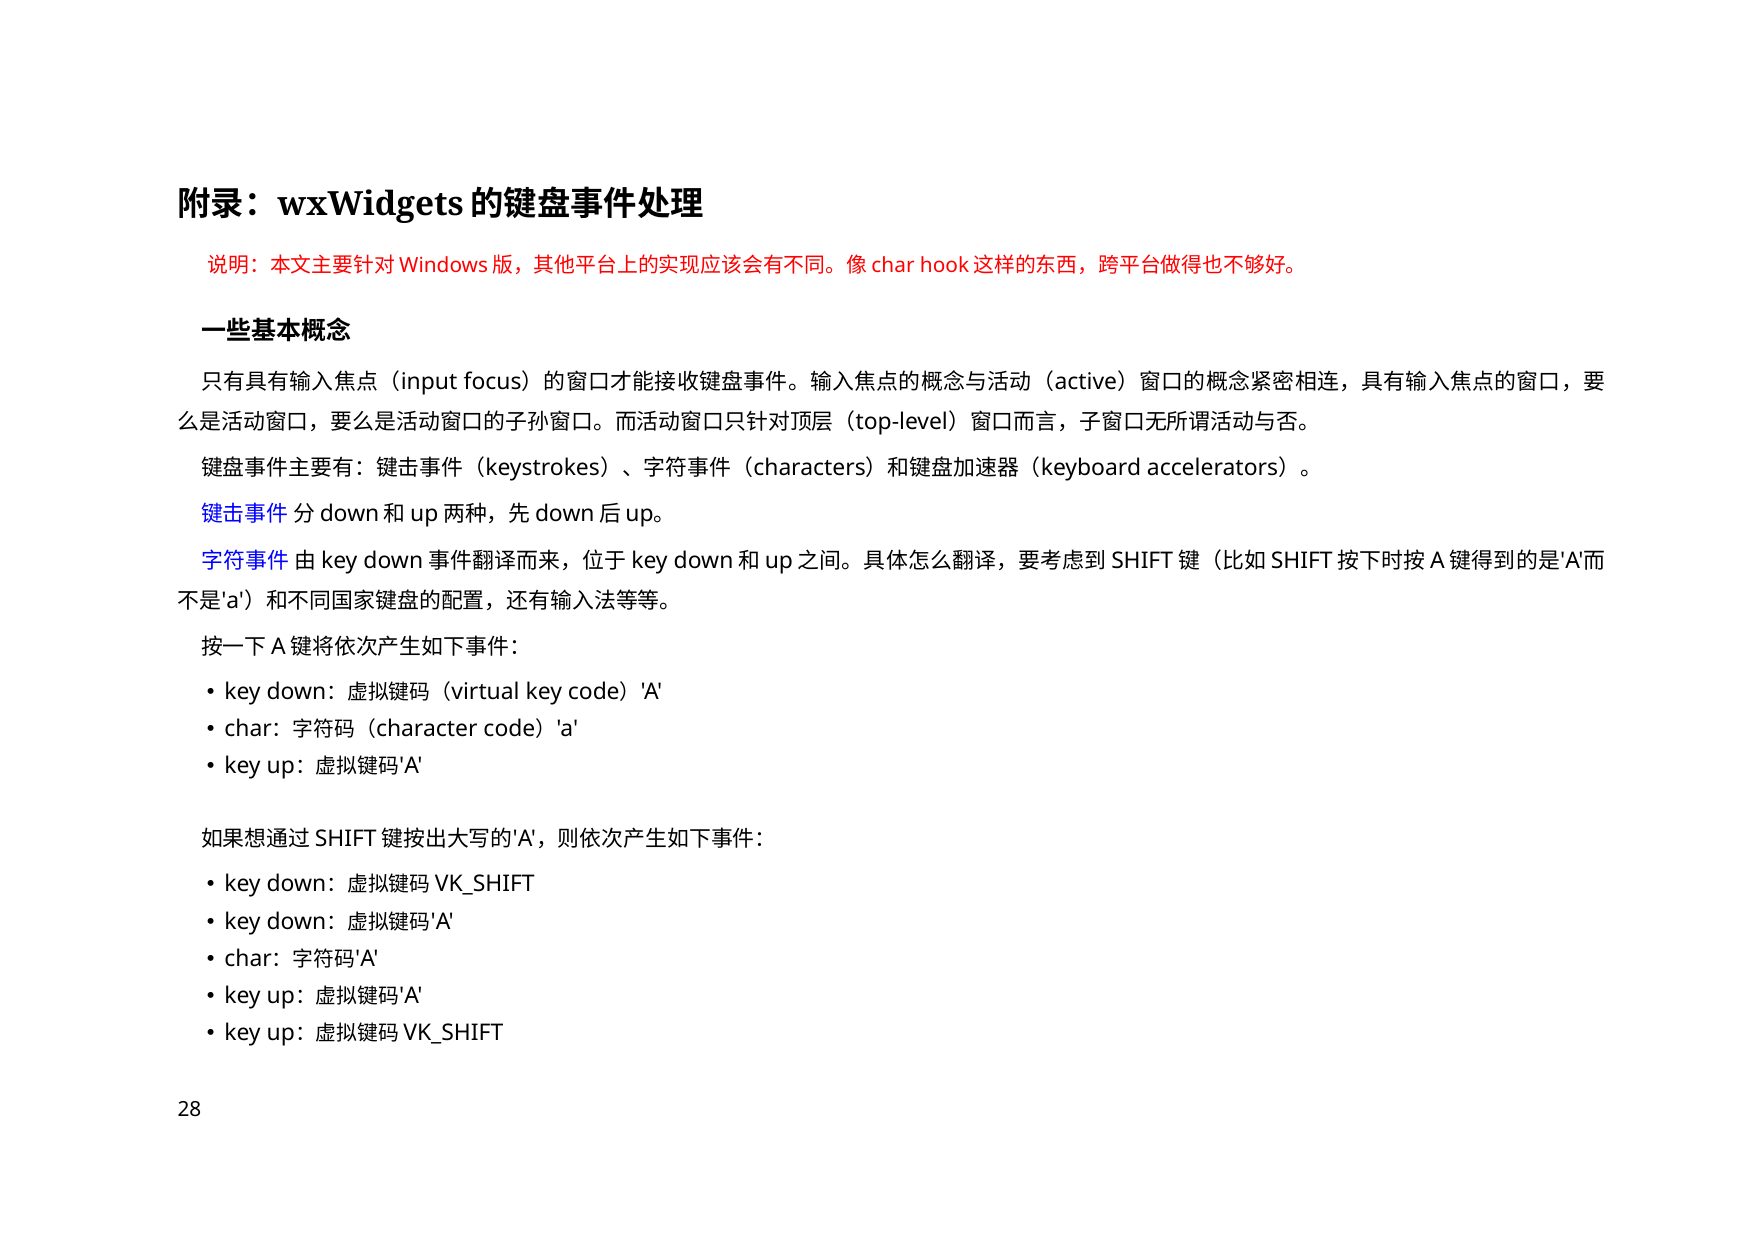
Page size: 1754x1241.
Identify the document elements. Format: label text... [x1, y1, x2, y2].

title 附录：wxWidgets的键盘事件处理 [177, 177, 1605, 225]
text 键击事件 分down和up两种，先down后up。 [177, 496, 1605, 529]
list key down：虚拟键码（virtual key code）'A' [207, 675, 1605, 706]
list key up：虚拟键码VK_SHIFT [207, 1016, 1605, 1047]
list key up：虚拟键码'A' [207, 979, 1605, 1010]
list key down：虚拟键码'A' [207, 904, 1605, 936]
text 键盘事件主要有：键击事件（keystrokes）、字符事件（characters）和键盘加速器（keyboard accelerators）。 [177, 450, 1605, 482]
text 只有具有输入焦点（input focus）的窗口才能接收键盘事件。输入焦点的概念与活动（active）窗口的概念紧密相连，具有输入焦点的窗口，要么是活动窗口，要么是活动窗口的子孙窗口。而活动窗口只针对顶层（top-level）窗口而言，子窗口无所谓活动与否。 [177, 364, 1605, 436]
list char：字符码（character code）'a' [207, 712, 1605, 743]
text 按一下A键将依次产生如下事件： [177, 629, 1605, 661]
list key down：虚拟键码VK_SHIFT [207, 867, 1605, 899]
text 说明：本文主要针对Windows版，其他平台上的实现应该会有不同。像char hook这样的东西，跨平台做得也不够好。 [177, 249, 1605, 279]
title 一些基本概念 [177, 310, 1605, 346]
text 字符事件 由key down事件翻译而来，位于key down和up之间。具体怎么翻译，要考虑到SHIFT键（比如SHIFT按下时按A键得到的是'A'而不是'a'）和不同国家键盘的配置，还有输入法等等。 [177, 543, 1605, 615]
list char：字符码'A' [207, 942, 1605, 973]
text 如果想通过SHIFT键按出大写的'A'，则依次产生如下事件： [177, 821, 1605, 853]
list key up：虚拟键码'A' [207, 749, 1605, 781]
